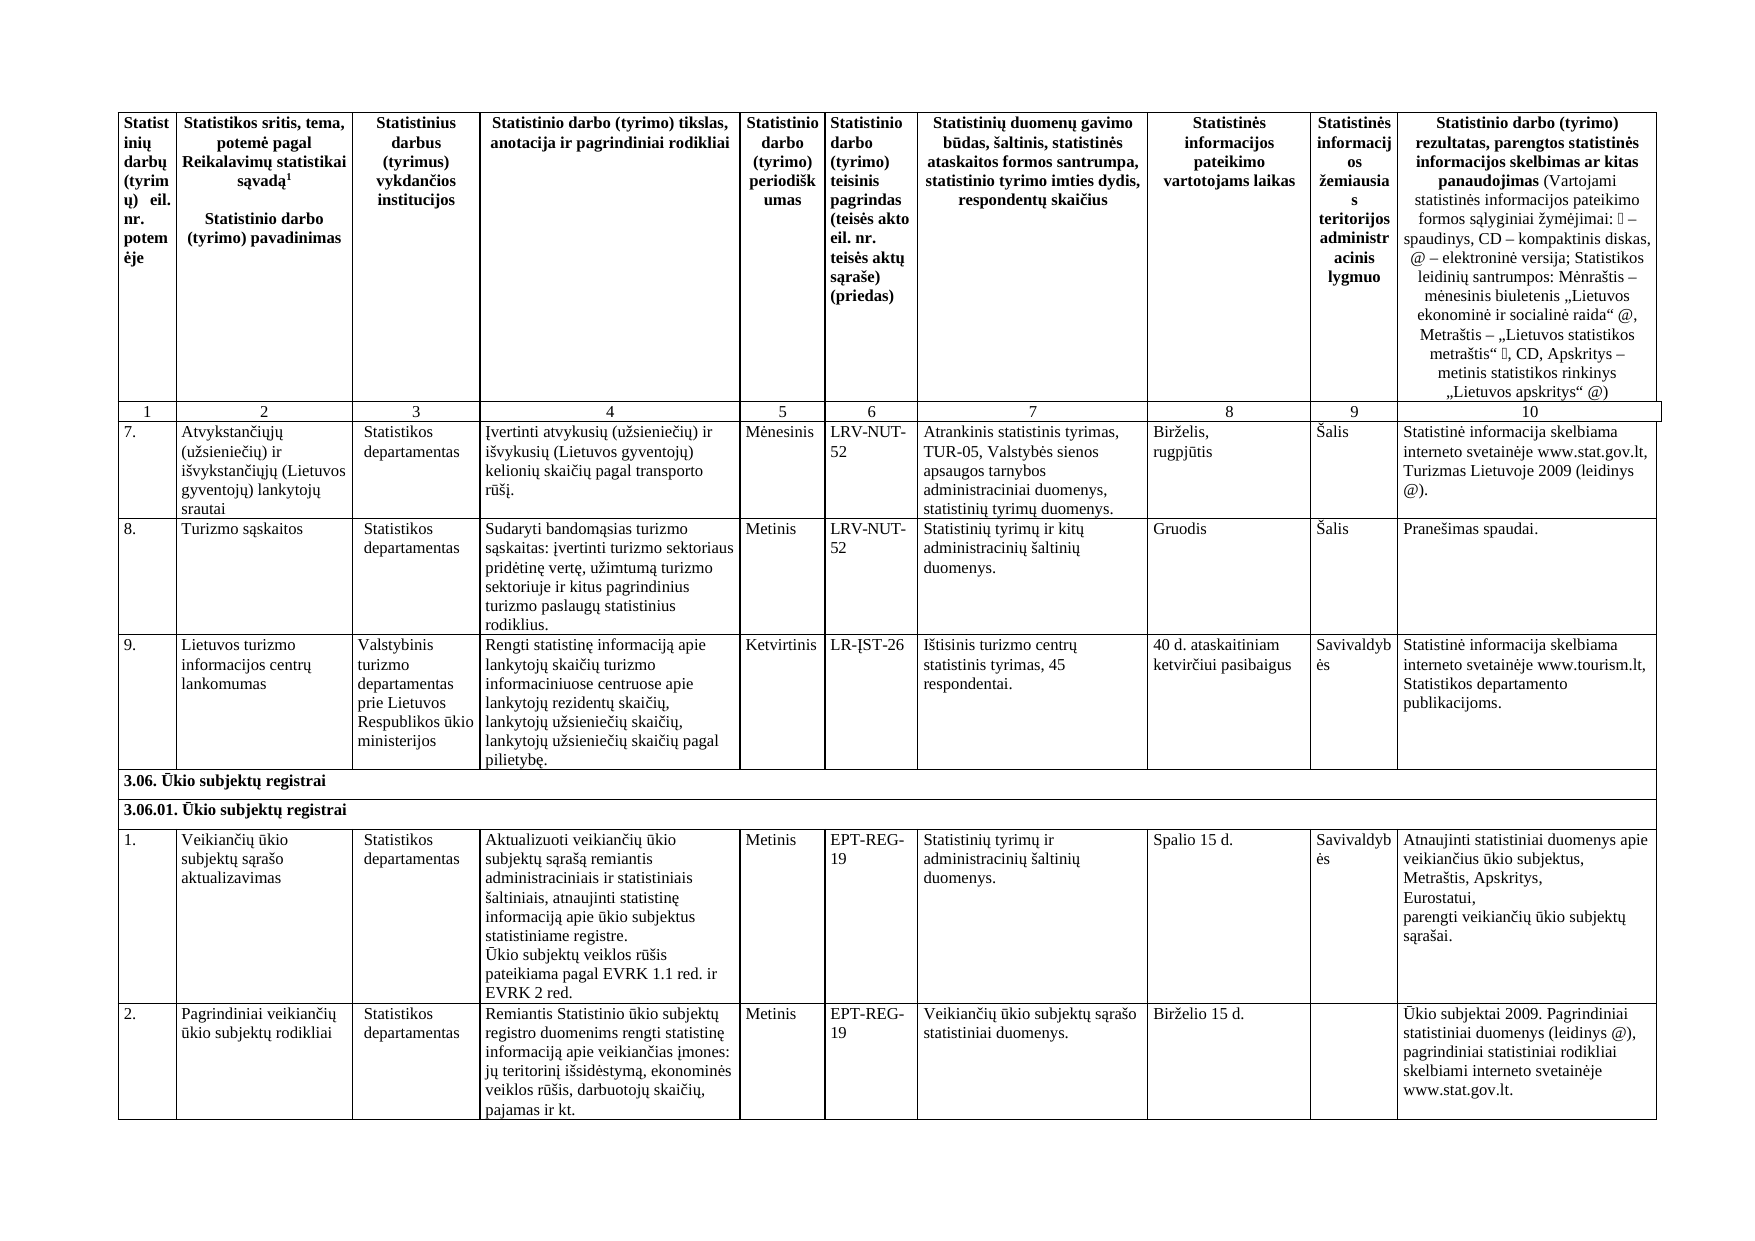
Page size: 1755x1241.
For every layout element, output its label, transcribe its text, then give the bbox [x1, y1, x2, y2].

table_cell Pagrindiniai veikiančių ūkio subjektų rodikliai [177, 1004, 352, 1118]
table_cell [1657, 1003, 1662, 1118]
table_cell Statistikos departamentas [353, 519, 479, 634]
table_cell EPT-REG-19 [826, 830, 917, 1002]
table_cell LRV-NUT-52 [826, 422, 917, 518]
table_cell Įvertinti atvykusių (užsieniečių) ir išvykusių (Lietuvos gyventojų) kelionių skaičių pagal transporto rūšį. [481, 422, 739, 518]
table_cell Gruodis [1148, 519, 1310, 634]
table_cell 6 [826, 402, 917, 421]
table_cell Metinis [741, 1004, 824, 1118]
table_header Statistinio darbo (tyrimo) rezultatas, parengtos statistinės informacijos skelbimas ar kitas panaudojimas (Vartojami statistinės informacijos pateikimo formos sąlyginiai žymėjimai:  – spaudinys, CD – kompaktinis diskas, @ – elektroninė versija; Statistikos leidinių santrumpos: Mėnraštis – mėnesinis biuletenis „Lietuvos ekonominė ir socialinė raida“ @, Metraštis – „Lietuvos statistikos metraštis“ , CD, Apskritys – metinis statistikos rinkinys „Lietuvos apskritys“ @) [1398, 113, 1656, 401]
table_cell Birželio 15 d. [1148, 1004, 1310, 1118]
table_cell 8. [119, 519, 176, 634]
table_cell Statistinė informacija skelbiama interneto svetainėje www.stat.gov.lt, Turizmas Lietuvoje 2009 (leidinys @). [1398, 422, 1656, 518]
table_cell Šalis [1311, 422, 1397, 518]
table_cell 3.06. Ūkio subjektų registrai [119, 770, 1656, 799]
table_header Statistinės informacijos žemiausias teritorijos administracinis lygmuo [1311, 113, 1397, 401]
table_cell Ketvirtinis [741, 635, 824, 769]
table_header Statistinių darbų (tyrimų) eil. nr. potemėje [119, 113, 176, 401]
table_header Statistinės informacijos pateikimo vartotojams laikas [1148, 113, 1310, 401]
table_cell [1657, 799, 1662, 829]
table_cell 4 [481, 402, 739, 421]
table_cell Ištisinis turizmo centrų statistinis tyrimas, 45 respondentai. [918, 635, 1147, 769]
table_cell 5 [741, 402, 824, 421]
table_cell 3.06.01. Ūkio subjektų registrai [119, 800, 1656, 829]
table_cell Statistinė informacija skelbiama interneto svetainėje www.tourism.lt, Statistikos departamento publikacijoms. [1398, 635, 1656, 769]
table_cell 7. [119, 422, 176, 518]
table_header Statistikos sritis, tema, potemė pagal Reikalavimų statistikai sąvadą1 Statistinio darbo (tyrimo) pavadinimas [177, 113, 352, 401]
table_cell LRV-NUT-52 [826, 519, 917, 634]
table_cell Atnaujinti statistiniai duomenys apie veikiančius ūkio subjektus, Metraštis, Apskritys, Eurostatui, parengti veikiančių ūkio subjektų sąrašai. [1398, 830, 1656, 1002]
table_cell Savivaldybės [1311, 830, 1397, 1002]
table_cell 10 [1398, 402, 1661, 421]
table_header Statistinius darbus (tyrimus) vykdančios institucijos [353, 113, 479, 401]
table_cell Spalio 15 d. [1148, 830, 1310, 1002]
table_cell 1 [119, 402, 176, 421]
table_cell Pranešimas spaudai. [1398, 519, 1656, 634]
table_cell Metinis [741, 830, 824, 1002]
table_cell Metinis [741, 519, 824, 634]
table_cell Statistikos departamentas [353, 830, 479, 1002]
table_cell [1657, 769, 1662, 799]
table_cell Turizmo sąskaitos [177, 519, 352, 634]
table_cell 40 d. ataskaitiniam ketvirčiui pasibaigus [1148, 635, 1310, 769]
table_cell [1657, 422, 1662, 518]
table_cell Atvykstančiųjų (užsieniečių) ir išvykstančiųjų (Lietuvos gyventojų) lankytojų srautai [177, 422, 352, 518]
table_cell Savivaldybės [1311, 635, 1397, 769]
table_header Statistinio darbo (tyrimo) periodiškumas [741, 113, 824, 401]
table_cell [1657, 829, 1662, 1002]
table_cell 7 [918, 402, 1147, 421]
table_cell 2. [119, 1004, 176, 1118]
table_cell Mėnesinis [741, 422, 824, 518]
table_cell Sudaryti bandomąsias turizmo sąskaitas: įvertinti turizmo sektoriaus pridėtinę vertę, užimtumą turizmo sektoriuje ir kitus pagrindinius turizmo paslaugų statistinius rodiklius. [481, 519, 739, 634]
table_cell 2 [177, 402, 352, 421]
table_cell EPT-REG-19 [826, 1004, 917, 1118]
table_header [1657, 112, 1662, 401]
table_cell Atrankinis statistinis tyrimas, TUR-05, Valstybės sienos apsaugos tarnybos administraciniai duomenys, statistinių tyrimų duomenys. [918, 422, 1147, 518]
table_cell Birželis, rugpjūtis [1148, 422, 1310, 518]
table_cell [1657, 634, 1662, 769]
table_cell Statistinių tyrimų ir administracinių šaltinių duomenys. [918, 830, 1147, 1002]
table_cell Statistikos departamentas [353, 1004, 479, 1118]
table_cell Veikiančių ūkio subjektų sąrašo statistiniai duomenys. [918, 1004, 1147, 1118]
table_cell Remiantis Statistinio ūkio subjektų registro duomenims rengti statistinę informaciją apie veikiančias įmones: jų teritorinį išsidėstymą, ekonominės veiklos rūšis, darbuotojų skaičių, pajamas ir kt. [481, 1004, 739, 1118]
table_cell Veikiančių ūkio subjektų sąrašo aktualizavimas [177, 830, 352, 1002]
table_cell Statistinių tyrimų ir kitų administracinių šaltinių duomenys. [918, 519, 1147, 634]
table_cell Ūkio subjektai 2009. Pagrindiniai statistiniai duomenys (leidinys @), pagrindiniai statistiniai rodikliai skelbiami interneto svetainėje www.stat.gov.lt. [1398, 1004, 1656, 1118]
table_cell 3 [353, 402, 479, 421]
table_cell Aktualizuoti veikiančių ūkio subjektų sąrašą remiantis administraciniais ir statistiniais šaltiniais, atnaujinti statistinę informaciją apie ūkio subjektus statistiniame registre. Ūkio subjektų veiklos rūšis pateikiama pagal EVRK 1.1 red. ir EVRK 2 red. [481, 830, 739, 1002]
table_cell Šalis [1311, 519, 1397, 634]
table_cell 8 [1148, 402, 1310, 421]
table_cell Valstybinis turizmo departamentas prie Lietuvos Respublikos ūkio ministerijos [353, 635, 479, 769]
table_cell LR-ĮST-26 [826, 635, 917, 769]
table_cell [1657, 518, 1662, 634]
table_header Statistinio darbo (tyrimo) tikslas, anotacija ir pagrindiniai rodikliai [481, 113, 739, 401]
table_cell 9 [1311, 402, 1397, 421]
table_cell [1311, 1004, 1397, 1118]
table_cell 9. [119, 635, 176, 769]
table_header Statistinio darbo (tyrimo) teisinis pagrindas (teisės akto eil. nr. teisės aktų sąraše) (priedas) [826, 113, 917, 401]
table_header Statistinių duomenų gavimo būdas, šaltinis, statistinės ataskaitos formos santrumpa, statistinio tyrimo imties dydis, respondentų skaičius [918, 113, 1147, 401]
table_cell 1. [119, 830, 176, 1002]
table_cell Lietuvos turizmo informacijos centrų lankomumas [177, 635, 352, 769]
table_cell Rengti statistinę informaciją apie lankytojų skaičių turizmo informaciniuose centruose apie lankytojų rezidentų skaičių, lankytojų užsieniečių skaičių, lankytojų užsieniečių skaičių pagal pilietybę. [481, 635, 739, 769]
table_cell Statistikos departamentas [353, 422, 479, 518]
